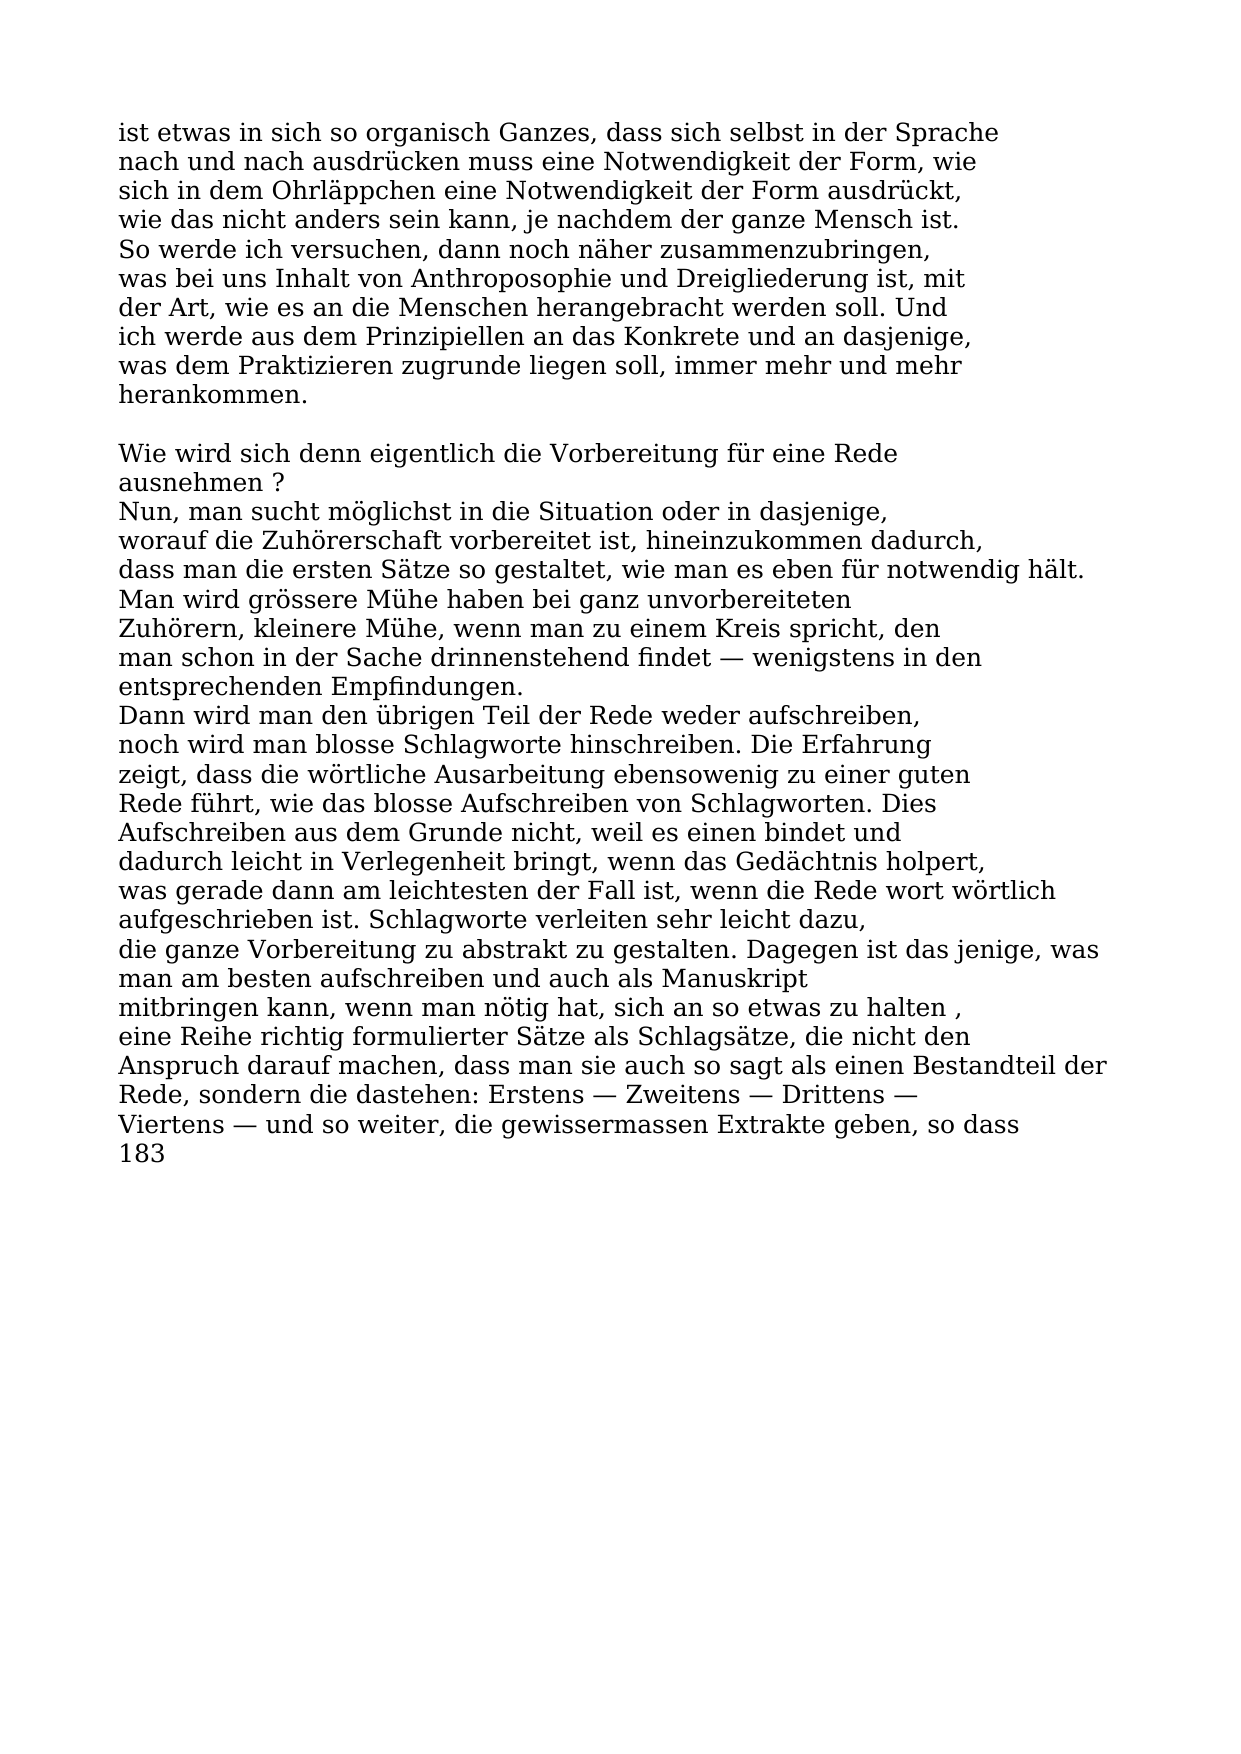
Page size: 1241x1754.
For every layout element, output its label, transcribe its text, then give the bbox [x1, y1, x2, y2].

text nach und nach ausdrücken muss eine Notwendigkeit der Form, wie [118, 147, 1122, 176]
text dadurch leicht in Verlegenheit bringt, wenn das Gedächtnis holpert, [118, 847, 1122, 876]
text Rede führt, wie das blosse Aufschreiben von Schlagworten. Dies [118, 789, 1122, 818]
text entsprechenden Empfindungen. [118, 672, 1122, 701]
text wie das nicht anders sein kann, je nachdem der ganze Mensch ist. [118, 206, 1122, 235]
text ist etwas in sich so organisch Ganzes, dass sich selbst in der Sprache [118, 118, 1122, 147]
text So werde ich versuchen, dann noch näher zusammenzubringen, [118, 235, 1122, 264]
text noch wird man blosse Schlagworte hinschreiben. Die Erfahrung [118, 731, 1122, 760]
text worauf die Zuhörerschaft vorbereitet ist, hineinzukommen dadurch, [118, 526, 1122, 556]
text ich werde aus dem Prinzipiellen an das Konkrete und an dasjenige, [118, 322, 1122, 351]
text der Art, wie es an die Menschen herangebracht werden soll. Und [118, 293, 1122, 322]
text Anspruch darauf machen, dass man sie auch so sagt als einen Bestandteil der Rede, sondern die dastehen: Erstens — Zweitens — Drittens — [118, 1051, 1122, 1110]
text dass man die ersten Sätze so gestaltet, wie man es eben für notwendig hält. Man wird grössere Mühe haben bei ganz unvorbereiteten [118, 556, 1122, 614]
text zeigt, dass die wörtliche Ausarbeitung ebensowenig zu einer guten [118, 760, 1122, 789]
text Zuhörern, kleinere Mühe, wenn man zu einem Kreis spricht, den [118, 614, 1122, 643]
text Nun, man sucht möglichst in die Situation oder in dasjenige, [118, 497, 1122, 526]
text was bei uns Inhalt von Anthroposophie und Dreigliederung ist, mit [118, 264, 1122, 293]
text Viertens — und so weiter, die gewissermassen Extrakte geben, so dass [118, 1110, 1122, 1139]
text Wie wird sich denn eigentlich die Vorbereitung für eine Rede [118, 439, 1122, 468]
text Aufschreiben aus dem Grunde nicht, weil es einen bindet und [118, 818, 1122, 847]
text man schon in der Sache drinnenstehend findet — wenigstens in den [118, 643, 1122, 672]
text eine Reihe richtig formulierter Sätze als Schlagsätze, die nicht den [118, 1022, 1122, 1051]
text sich in dem Ohrläppchen eine Notwendigkeit der Form ausdrückt, [118, 176, 1122, 206]
text 183 [118, 1139, 1122, 1168]
text Dann wird man den übrigen Teil der Rede weder aufschreiben, [118, 701, 1122, 731]
text die ganze Vorbereitung zu abstrakt zu gestalten. Dagegen ist das jenige, was man am besten aufschreiben und auch als Manuskript [118, 935, 1122, 993]
text was gerade dann am leichtesten der Fall ist, wenn die Rede wort wörtlich aufgeschrieben ist. Schlagworte verleiten sehr leicht dazu, [118, 876, 1122, 935]
text mitbringen kann, wenn man nötig hat, sich an so etwas zu halten , [118, 993, 1122, 1022]
text ausnehmen ? [118, 468, 1122, 497]
text was dem Praktizieren zugrunde liegen soll, immer mehr und mehr [118, 351, 1122, 381]
text herankommen. [118, 381, 1122, 410]
